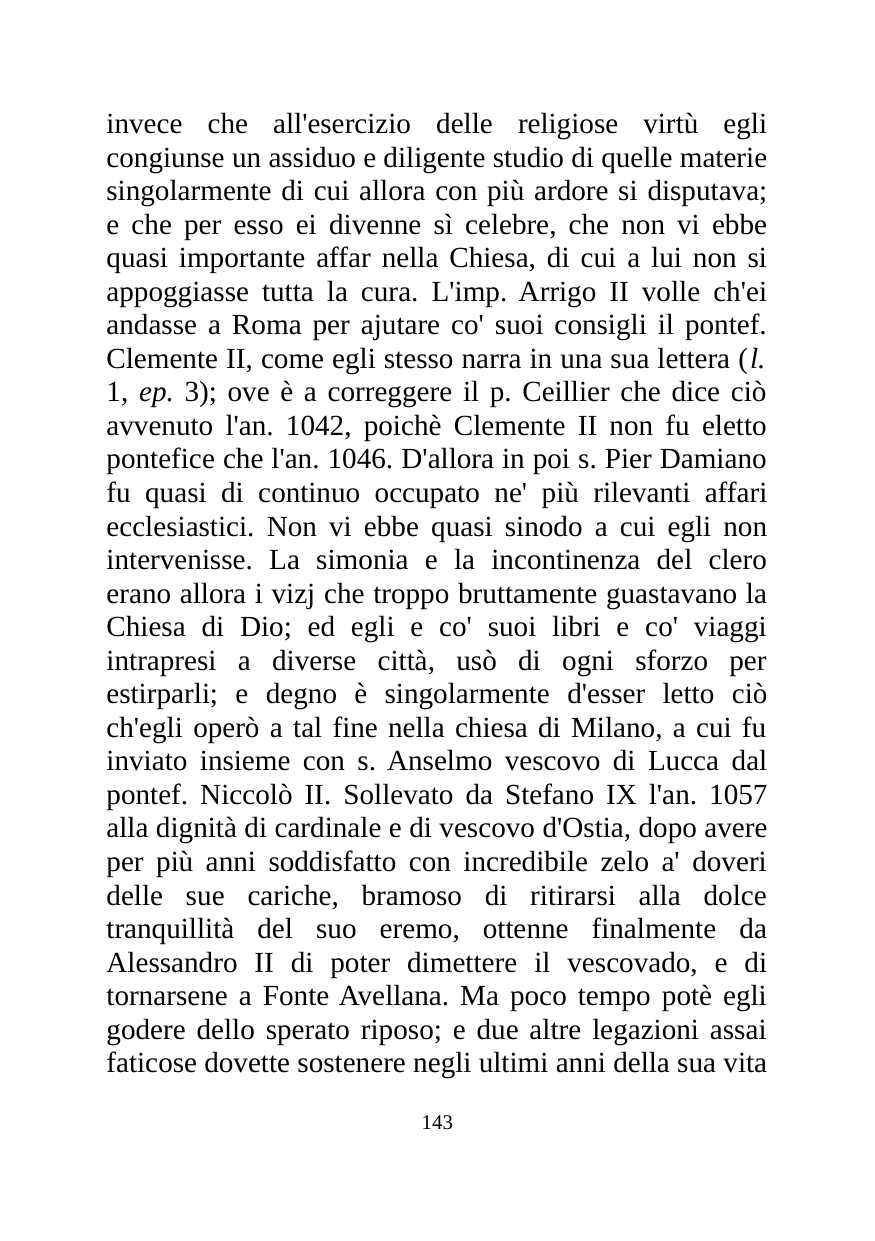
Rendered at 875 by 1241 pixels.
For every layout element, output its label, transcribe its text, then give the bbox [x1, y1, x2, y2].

text invece che all'esercizio delle religiose virtù egli congiunse un assiduo e diligente studio di quelle materie singolarmente di cui allora con più ardore si disputava; e che per esso ei divenne sì celebre, che non vi ebbe quasi importante affar nella Chiesa, di cui a lui non si appoggiasse tutta la cura. L'imp. Arrigo II volle ch'ei andasse a Roma per ajutare co' suoi consigli il pontef. Clemente II, come egli stesso narra in una sua lettera (l. 1, ep. 3); ove è a correggere il p. Ceillier che dice ciò avvenuto l'an. 1042, poichè Clemente II non fu eletto pontefice che l'an. 1046. D'allora in poi s. Pier Damiano fu quasi di continuo occupato ne' più rilevanti affari ecclesiastici. Non vi ebbe quasi sinodo a cui egli non intervenisse. La simonia e la incontinenza del clero erano allora i vizj che troppo bruttamente guastavano la Chiesa di Dio; ed egli e co' suoi libri e co' viaggi intrapresi a diverse città, usò di ogni sforzo per estirparli; e degno è singolarmente d'esser letto ciò ch'egli operò a tal fine nella chiesa di Milano, a cui fu inviato insieme con s. Anselmo vescovo di Lucca dal pontef. Niccolò II. Sollevato da Stefano IX l'an. 1057 alla dignità di cardinale e di vescovo d'Ostia, dopo avere per più anni soddisfatto con incredibile zelo a' doveri delle sue cariche, bramoso di ritirarsi alla dolce tranquillità del suo eremo, ottenne finalmente da Alessandro II di poter dimettere il vescovado, e di tornarsene a Fonte Avellana. Ma poco tempo potè egli godere dello sperato riposo; e due altre legazioni assai faticose dovette sostenere negli ultimi anni della sua vita [106, 106, 768, 1079]
